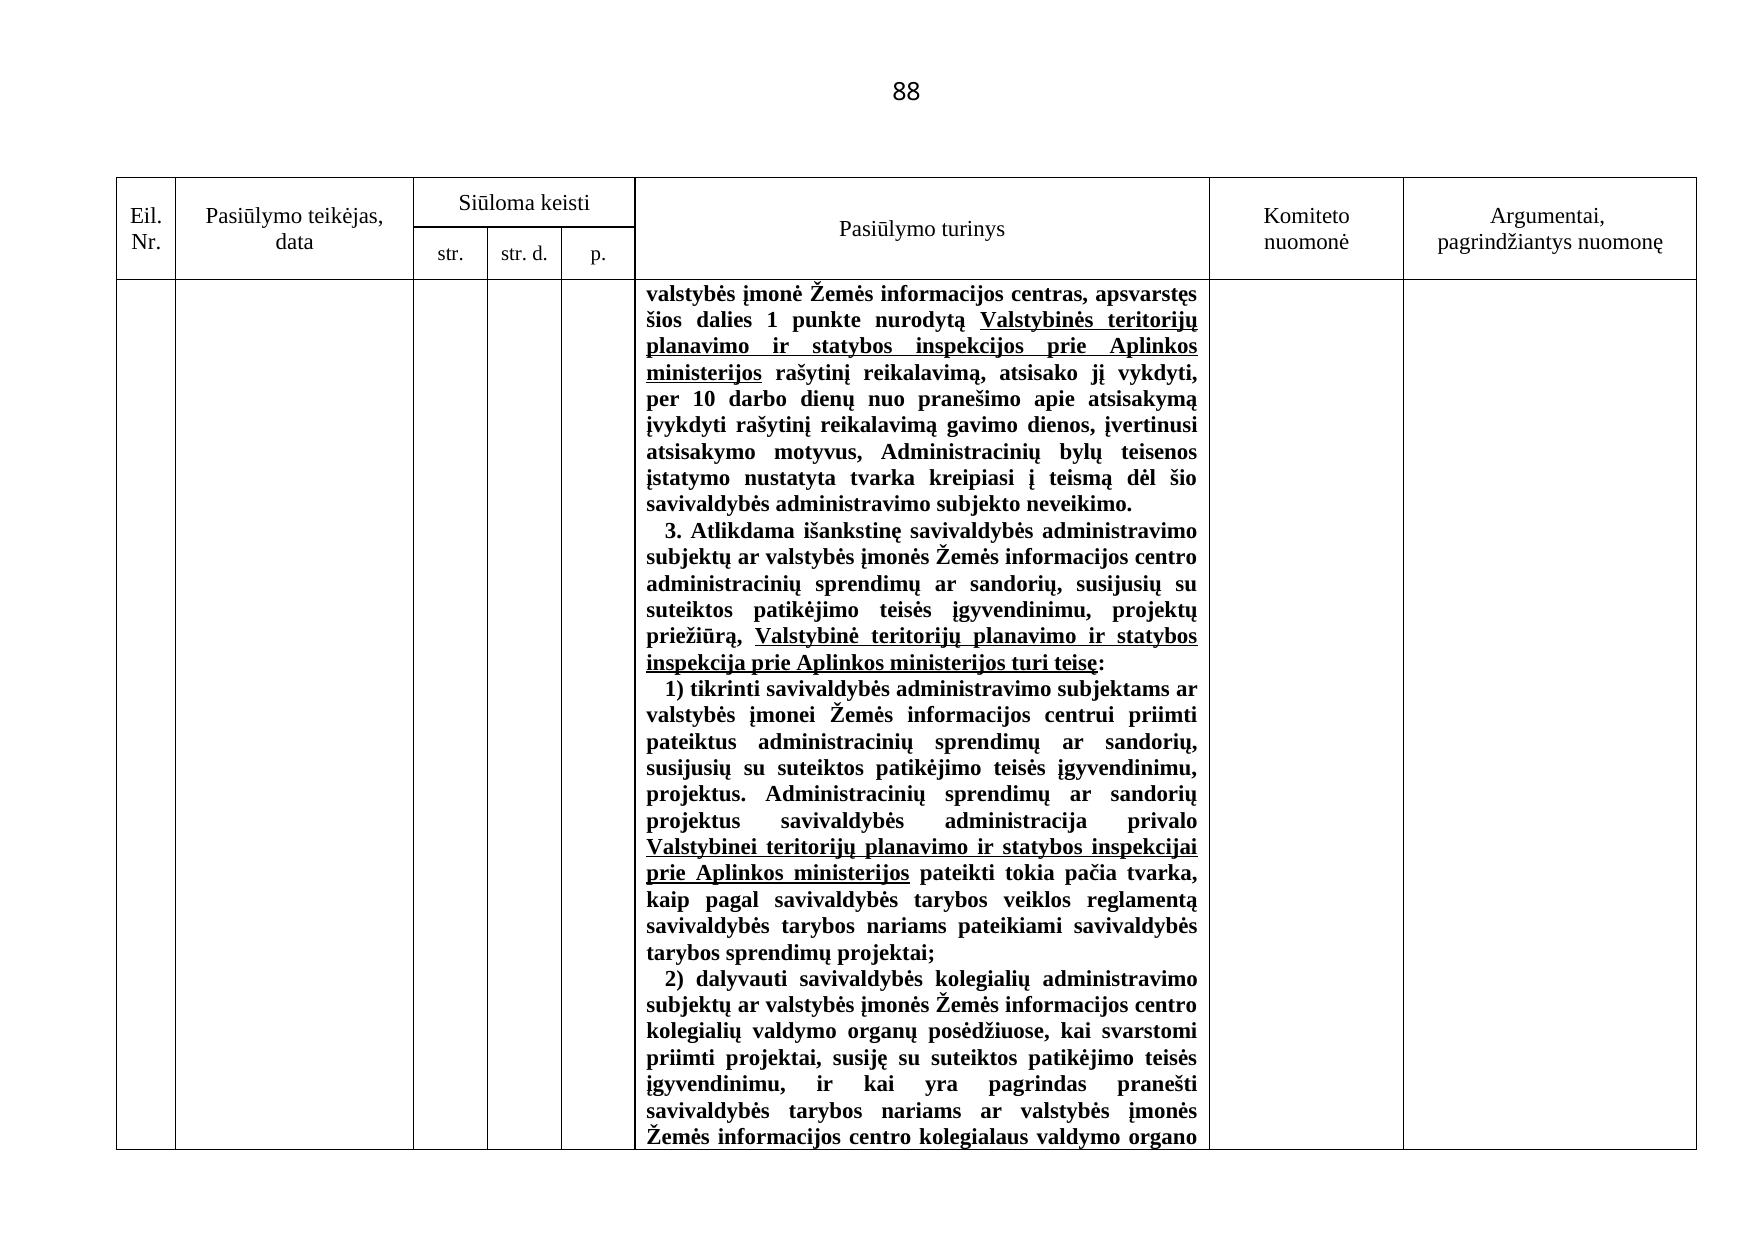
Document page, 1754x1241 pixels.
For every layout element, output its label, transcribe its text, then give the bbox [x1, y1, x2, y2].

table_header Argumentai, pagrindžiantys nuomonę [1404, 178, 1696, 279]
table_cell p. [562, 228, 634, 279]
table_cell [1210, 280, 1403, 1149]
table_cell [117, 280, 175, 1149]
table_header Eil. Nr. [117, 178, 175, 279]
table_cell str. [414, 228, 487, 279]
table_cell [488, 280, 561, 1149]
table_cell [176, 280, 413, 1149]
table_cell [1404, 280, 1696, 1149]
table_cell valstybės įmonė Žemės informacijos centras, apsvarstęs šios dalies 1 punkte nurodytą Valstybinės teritorijų planavimo ir statybos inspekcijos prie Aplinkos ministerijos rašytinį reikalavimą, atsisako jį vykdyti, per 10 darbo dienų nuo pranešimo apie atsisakymą įvykdyti rašytinį reikalavimą gavimo dienos, įvertinusi atsisakymo motyvus, Administracinių bylų teisenos įstatymo nustatyta tvarka kreipiasi į teismą dėl šio savivaldybės administravimo subjekto neveikimo. 3. Atlikdama išankstinę savivaldybės administravimo subjektų ar valstybės įmonės Žemės informacijos centro administracinių sprendimų ar sandorių, susijusių su suteiktos patikėjimo teisės įgyvendinimu, projektų priežiūrą, Valstybinė teritorijų planavimo ir statybos inspekcija prie Aplinkos ministerijos turi teisę: 1) tikrinti savivaldybės administravimo subjektams ar valstybės įmonei Žemės informacijos centrui priimti pateiktus administracinių sprendimų ar sandorių, susijusių su suteiktos patikėjimo teisės įgyvendinimu, projektus. Administracinių sprendimų ar sandorių projektus savivaldybės administracija privalo Valstybinei teritorijų planavimo ir statybos inspekcijai prie Aplinkos ministerijos pateikti tokia pačia tvarka, kaip pagal savivaldybės tarybos veiklos reglamentą savivaldybės tarybos nariams pateikiami savivaldybės tarybos sprendimų projektai; 2) dalyvauti savivaldybės kolegialių administravimo subjektų ar valstybės įmonės Žemės informacijos centro kolegialių valdymo organų posėdžiuose, kai svarstomi priimti projektai, susiję su suteiktos patikėjimo teisės įgyvendinimu, ir kai yra pagrindas pranešti savivaldybės tarybos nariams ar valstybės įmonės Žemės informacijos centro kolegialaus valdymo organo [636, 280, 1209, 1149]
table_cell [562, 280, 634, 1149]
table_header Pasiūlymo turinys [636, 178, 1209, 279]
table_cell str. d. [488, 228, 561, 279]
table_cell [414, 280, 487, 1149]
table_header Komiteto nuomonė [1210, 178, 1403, 279]
table_header Pasiūlymo teikėjas, data [176, 178, 413, 279]
table_header Siūloma keisti [414, 178, 634, 226]
